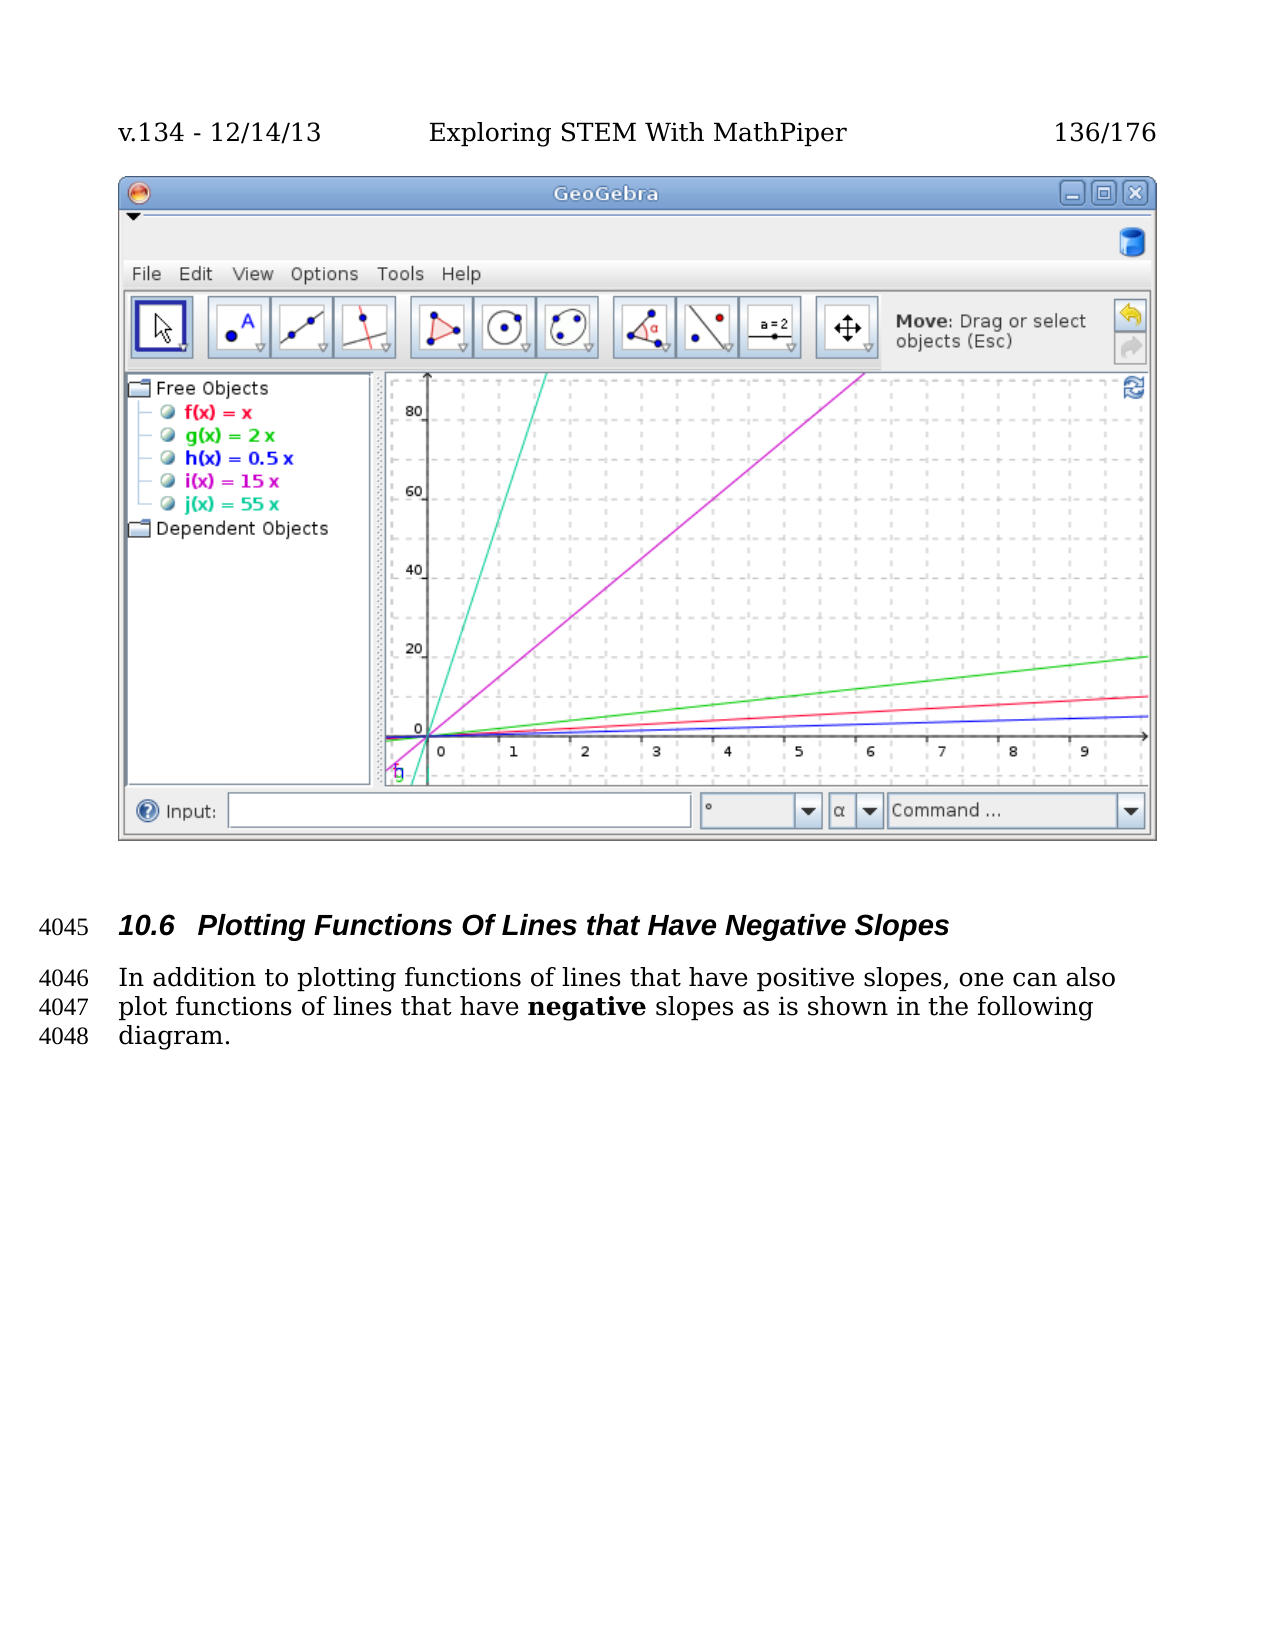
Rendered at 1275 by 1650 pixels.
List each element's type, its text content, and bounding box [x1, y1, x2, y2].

text In addition to plotting functions of lines that have positive slopes, one can also plot functions of lines that have negative slopes as is shown in the following diagram. [118, 963, 1157, 1051]
subtitle Plotting Functions Of Lines that Have Negative Slopes [118, 908, 1157, 942]
picture [118, 176, 1157, 841]
